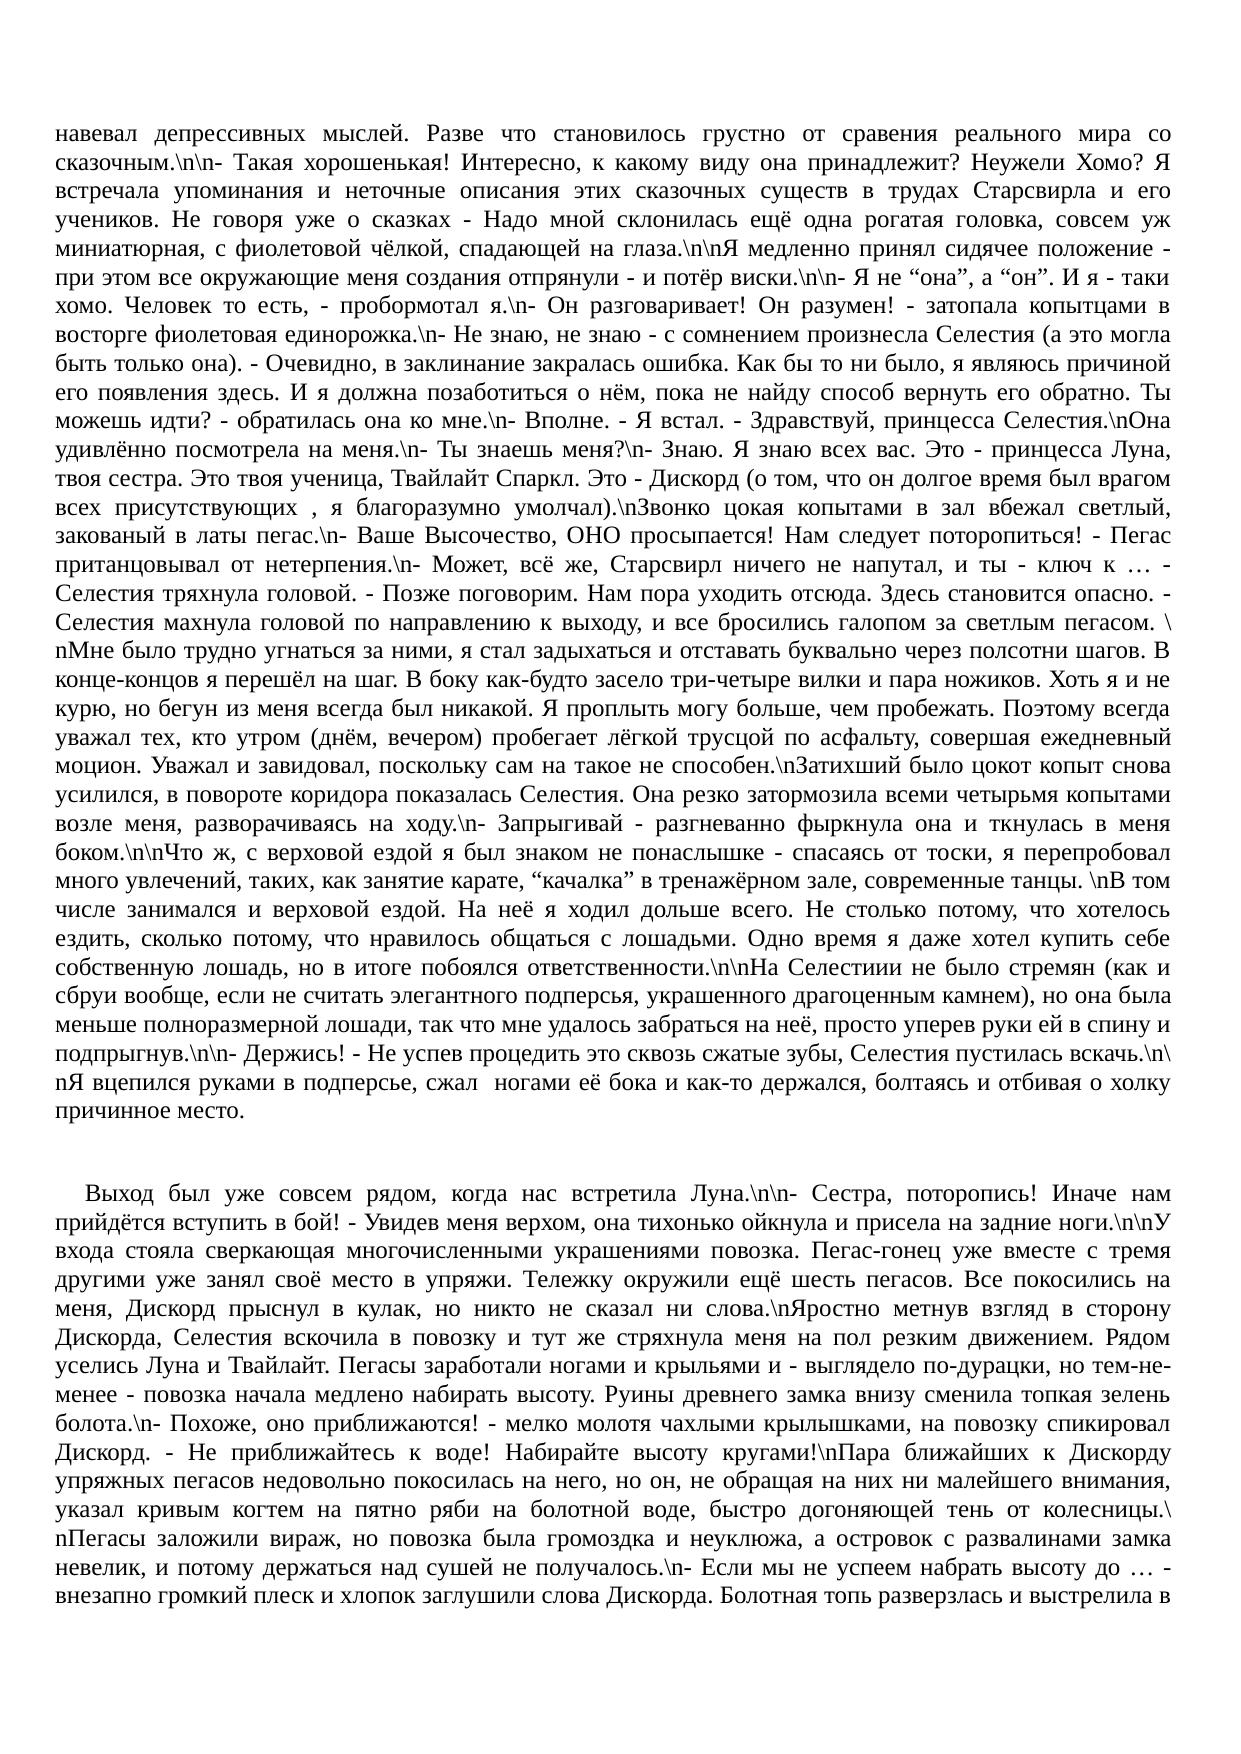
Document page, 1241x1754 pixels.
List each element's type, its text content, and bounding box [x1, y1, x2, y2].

text навевал депрессивных мыслей. Разве что становилось грустно от сравения реального мира со сказочным.\n\n- Такая хорошенькая! Интересно, к какому виду она принадлежит? Неужели Хомо? Я встречала упоминания и неточные описания этих сказочных существ в трудах Старсвирла и его учеников. Не говоря уже о сказках - Надо мной склонилась ещё одна рогатая головка, совсем уж миниатюрная, с фиолетовой чёлкой, спадающей на глаза.\n\nЯ медленно принял сидячее положение - при этом все окружающие меня создания отпрянули - и потёр виски.\n\n- Я не “она”, а “он”. И я - таки хомо. Человек то есть, - пробормотал я.\n- Он разговаривает! Он разумен! - затопала копытцами в восторге фиолетовая единорожка.\n- Не знаю, не знаю - с сомнением произнесла Селестия (а это могла быть только она). - Очевидно, в заклинание закралась ошибка. Как бы то ни было, я являюсь причиной его появления здесь. И я должна позаботиться о нём, пока не найду способ вернуть его обратно. Ты можешь идти? - обратилась она ко мне.\n- Вполне. - Я встал. - Здравствуй, принцесса Селестия.\nОна удивлённо посмотрела на меня.\n- Ты знаешь меня?\n- Знаю. Я знаю всех вас. Это - принцесса Луна, твоя сестра. Это твоя ученица, Твайлайт Спаркл. Это - Дискорд (о том, что он долгое время был врагом всех присутствующих , я благоразумно умолчал).\nЗвонко цокая копытами в зал вбежал светлый, закованый в латы пегас.\n- Ваше Высочество, ОНО просыпается! Нам следует поторопиться! - Пегас пританцовывал от нетерпения.\n- Может, всё же, Старсвирл ничего не напутал, и ты - ключ к … - Селестия тряхнула головой. - Позже поговорим. Нам пора уходить отсюда. Здесь становится опасно. - Селестия махнула головой по направлению к выходу, и все бросились галопом за светлым пегасом. \nМне было трудно угнаться за ними, я стал задыхаться и отставать буквально через полсотни шагов. В конце-концов я перешёл на шаг. В боку как-будто засело три-четыре вилки и пара ножиков. Хоть я и не курю, но бегун из меня всегда был никакой. Я проплыть могу больше, чем пробежать. Поэтому всегда уважал тех, кто утром (днём, вечером) пробегает лёгкой трусцой по асфальту, совершая ежедневный моцион. Уважал и завидовал, поскольку сам на такое не способен.\nЗатихший было цокот копыт снова усилился, в повороте коридора показалась Селестия. Она резко затормозила всеми четырьмя копытами возле меня, разворачиваясь на ходу.\n- Запрыгивай - разгневанно фыркнула она и ткнулась в меня боком.\n\nЧто ж, с верховой ездой я был знаком не понаслышке - спасаясь от тоски, я перепробовал много увлечений, таких, как занятие карате, “качалка” в тренажёрном зале, современные танцы. \nВ том числе занимался и верховой ездой. На неё я ходил дольше всего. Не столько потому, что хотелось ездить, сколько потому, что нравилось общаться с лошадьми. Одно время я даже хотел купить себе собственную лошадь, но в итоге побоялся ответственности.\n\nНа Селестиии не было стремян (как и сбруи вообще, если не считать элегантного подперсья, украшенного драгоценным камнем), но она была меньше полноразмерной лошади, так что мне удалось забраться на неё, просто уперев руки ей в спину и подпрыгнув.\n\n- Держись! - Не успев процедить это сквозь сжатые зубы, Селестия пустилась вскачь.\n\nЯ вцепился руками в подперсье, сжал ногами её бока и как-то держался, болтаясь и отбивая о холку причинное место. [55, 118, 1172, 1124]
text Выход был уже совсем рядом, когда нас встретила Луна.\n\n- Сестра, поторопись! Иначе нам прийдётся вступить в бой! - Увидев меня верхом, она тихонько ойкнула и присела на задние ноги.\n\nУ входа стояла сверкающая многочисленными украшениями повозка. Пегас-гонец уже вместе с тремя другими уже занял своё место в упряжи. Тележку окружили ещё шесть пегасов. Все покосились на меня, Дискорд прыснул в кулак, но никто не сказал ни слова.\nЯростно метнув взгляд в сторону Дискорда, Селестия вскочила в повозку и тут же стряхнула меня на пол резким движением. Рядом уселись Луна и Твайлайт. Пегасы заработали ногами и крыльями и - выглядело по-дурацки, но тем-не-менее - повозка начала медлено набирать высоту. Руины древнего замка внизу сменила топкая зелень болота.\n- Похоже, оно приближаются! - мелко молотя чахлыми крылышками, на повозку спикировал Дискорд. - Не приближайтесь к воде! Набирайте высоту кругами!\nПара ближайших к Дискорду упряжных пегасов недовольно покосилась на него, но он, не обращая на них ни малейшего внимания, указал кривым когтем на пятно ряби на болотной воде, быстро догоняющей тень от колесницы.\nПегасы заложили вираж, но повозка была громоздка и неуклюжа, а островок с развалинами замка невелик, и потому держаться над сушей не получалось.\n- Если мы не успеем набрать высоту до … - внезапно громкий плеск и хлопок заглушили слова Дискорда. Болотная топь разверзлась и выстрелила в [55, 1178, 1172, 1609]
